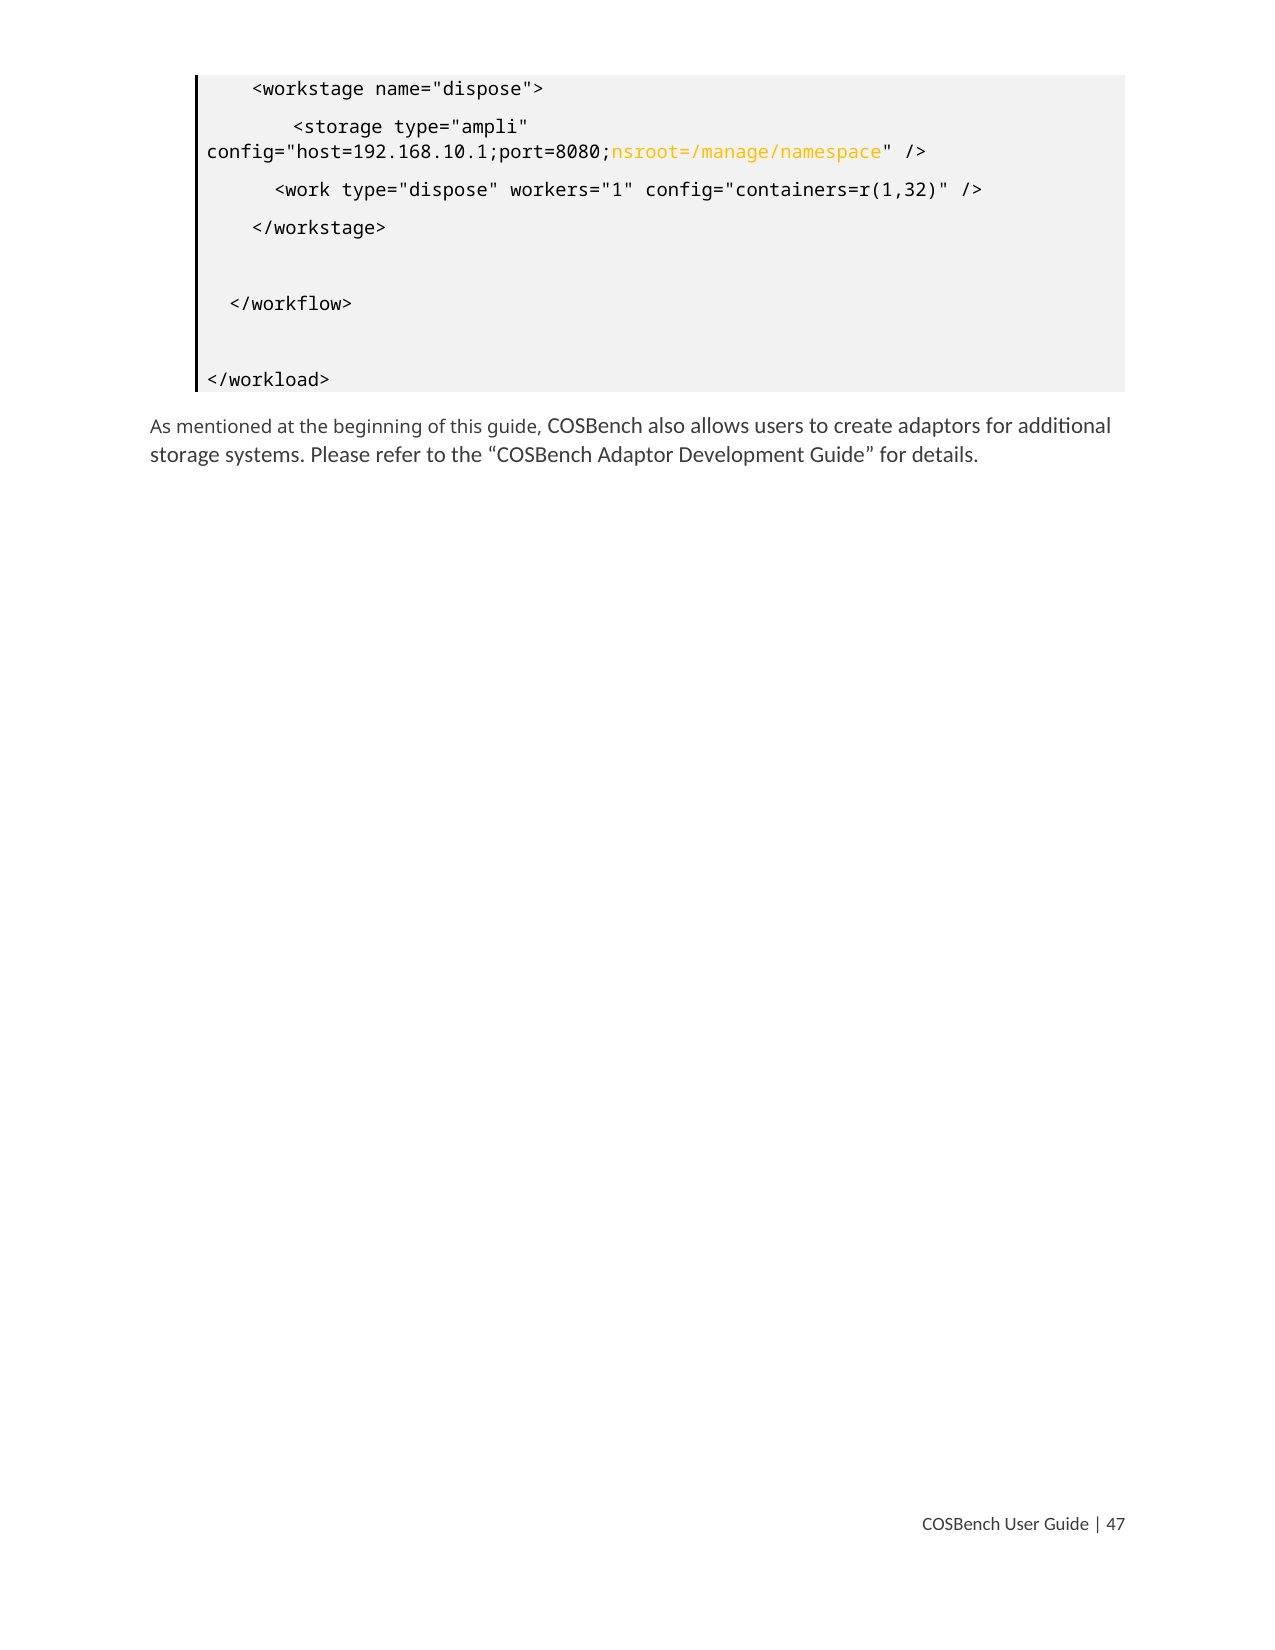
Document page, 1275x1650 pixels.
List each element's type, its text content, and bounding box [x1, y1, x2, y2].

text <storage type="ampli" config="host=192.168.10.1;port=8080;nsroot=/manage/namespace" /> [198, 113, 1125, 164]
text <work type="dispose" workers="1" config="containers=r(1,32)" /> [198, 177, 1125, 202]
text <workstage name="dispose"> [198, 75, 1125, 101]
text </workload> [198, 367, 1125, 392]
text As mentioned at the beginning of this guide, COSBench also allows users to create adaptors for additional storage systems. Please refer to the “COSBench Adaptor Development Guide” for details. [150, 411, 1125, 468]
text </workflow> [198, 291, 1125, 316]
text </workstage> [198, 214, 1125, 240]
